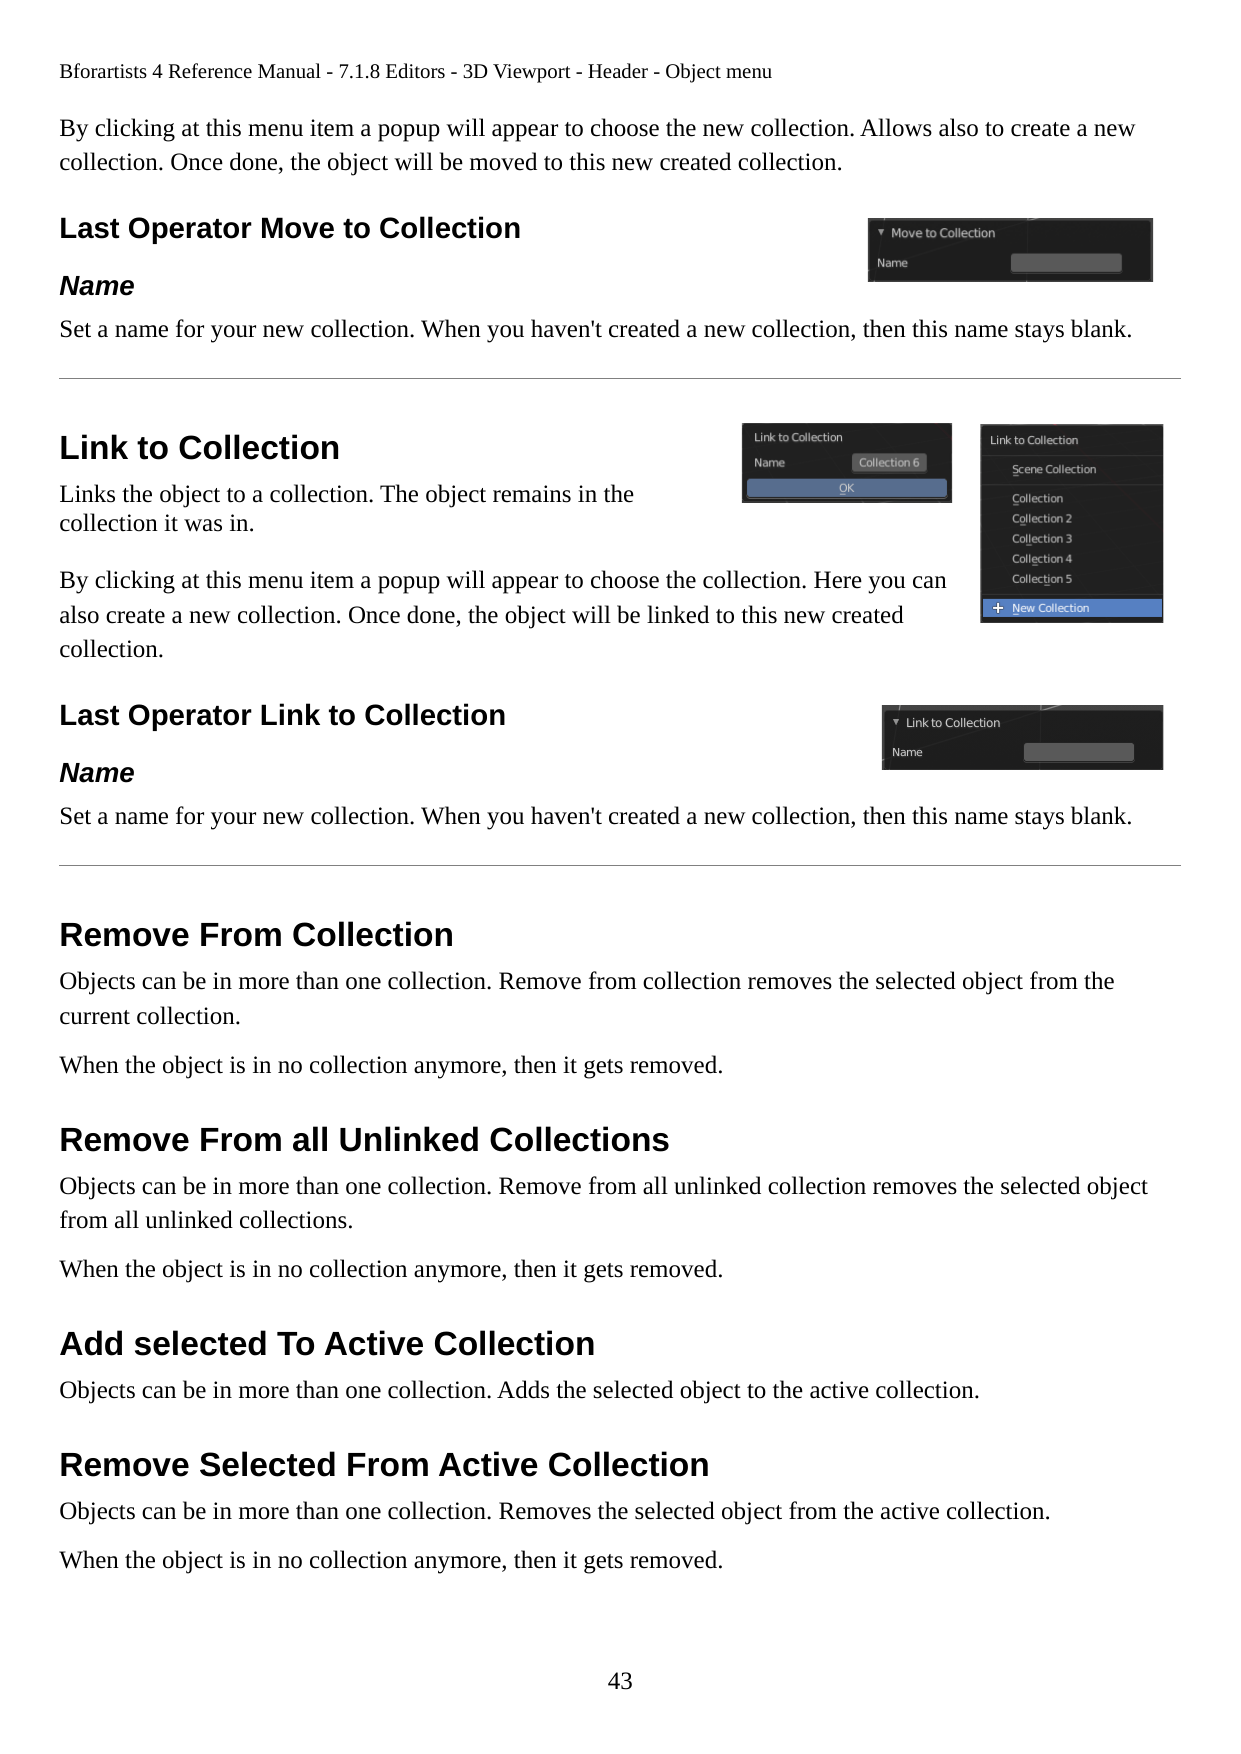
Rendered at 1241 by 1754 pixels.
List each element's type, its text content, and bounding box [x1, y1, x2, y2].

subtitle Name [59, 757, 1181, 788]
text Set a name for your new collection. When you haven't created a new collection, then this name stays blank. [59, 801, 1181, 830]
text Objects can be in more than one collection. Remove from all unlinked collection removes the selected object from all unlinked collections. [59, 1171, 1181, 1234]
picture [881, 705, 1164, 770]
text When the object is in no collection anymore, then it gets removed. [59, 1050, 1181, 1078]
text Objects can be in more than one collection. Remove from collection removes the selected object from the current collection. [59, 966, 1181, 1029]
subtitle Add selected To Active Collection [59, 1324, 1181, 1363]
picture [980, 424, 1164, 623]
text Links the object to a collection. The object remains in the collection it was in. [59, 479, 980, 537]
subtitle Last Operator Link to Collection [59, 698, 1181, 732]
text Set a name for your new collection. When you haven't created a new collection, then this name stays blank. [59, 314, 1181, 343]
subtitle Remove Selected From Active Collection [59, 1445, 1181, 1484]
text By clicking at this menu item a popup will appear to choose the new collection. Allows also to create a new collection. Once done, the object will be moved to this new created collection. [59, 113, 1181, 176]
subtitle [1164, 428, 1181, 467]
picture [741, 423, 953, 503]
subtitle Remove From Collection [59, 915, 1181, 954]
subtitle Name [59, 269, 1181, 301]
text Objects can be in more than one collection. Adds the selected object to the active collection. [59, 1375, 1181, 1404]
text When the object is in no collection anymore, then it gets removed. [59, 1254, 1181, 1283]
text Objects can be in more than one collection. Removes the selected object from the active collection. [59, 1496, 1181, 1525]
picture [867, 218, 1154, 282]
subtitle Link to Collection [59, 428, 741, 467]
subtitle Last Operator Move to Collection [59, 211, 1181, 244]
text By clicking at this menu item a popup will appear to choose the collection. Here you can also create a new collection. Once done, the object will be linked to this new created collection. [59, 565, 1181, 663]
text When the object is in no collection anymore, then it gets removed. [59, 1546, 1181, 1574]
subtitle Remove From all Unlinked Collections [59, 1120, 1181, 1158]
subtitle [953, 428, 980, 467]
